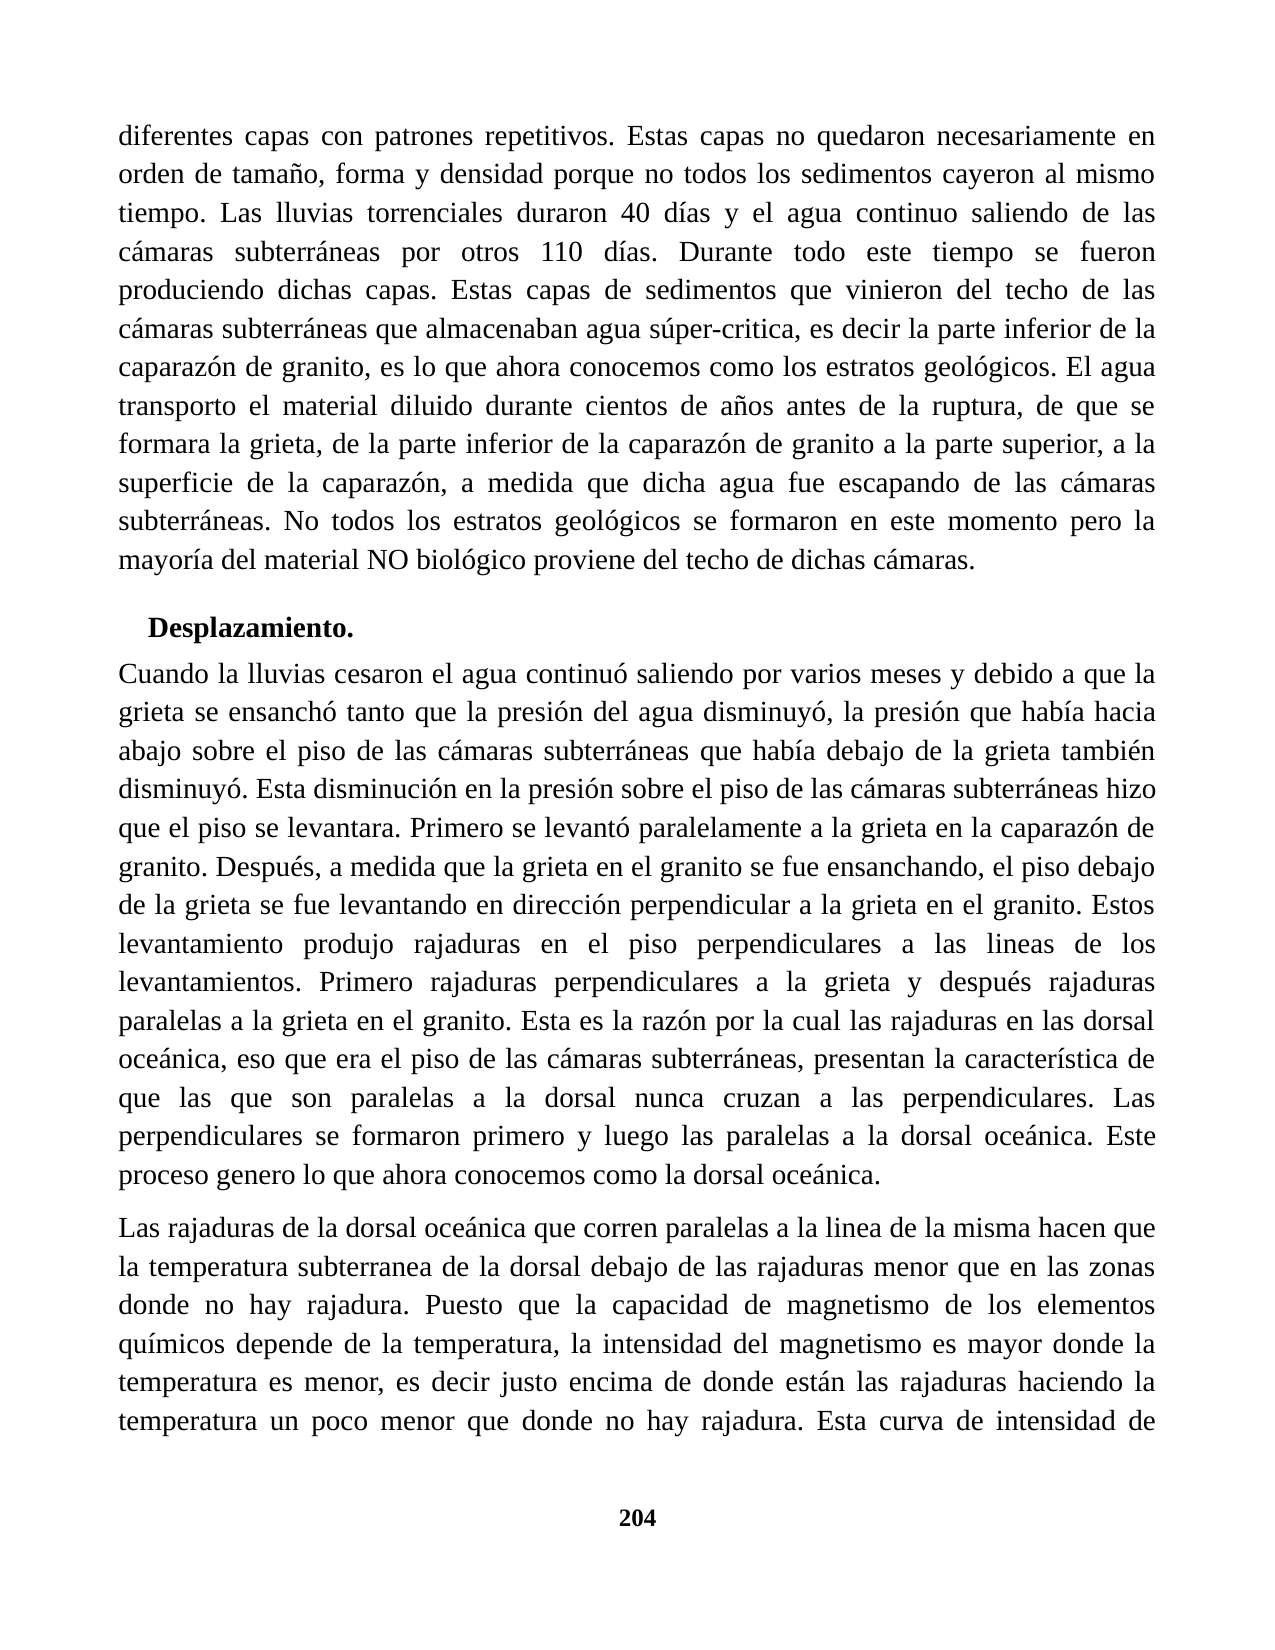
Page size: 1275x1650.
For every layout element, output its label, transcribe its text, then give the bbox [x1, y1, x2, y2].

subtitle Desplazamiento. [148, 610, 1157, 643]
text Cuando la lluvias cesaron el agua continuó saliendo por varios meses y debido a que la grieta se ensanchó tanto que la presión del agua disminuyó, la presión que había hacia abajo sobre el piso de las cámaras subterráneas que había debajo de la grieta también disminuyó. Esta disminución en la presión sobre el piso de las cámaras subterráneas hizo que el piso se levantara. Primero se levantó paralelamente a la grieta en la caparazón de granito. Después, a medida que la grieta en el granito se fue ensanchando, el piso debajo de la grieta se fue levantando en dirección perpendicular a la grieta en el granito. Estos levantamiento produjo rajaduras en el piso perpendiculares a las lineas de los levantamientos. Primero rajaduras perpendiculares a la grieta y después rajaduras paralelas a la grieta en el granito. Esta es la razón por la cual las rajaduras en las dorsal oceánica, eso que era el piso de las cámaras subterráneas, presentan la característica de que las que son paralelas a la dorsal nunca cruzan a las perpendiculares. Las perpendiculares se formaron primero y luego las paralelas a la dorsal oceánica. Este proceso genero lo que ahora conocemos como la dorsal oceánica. [118, 656, 1157, 1191]
text diferentes capas con patrones repetitivos. Estas capas no quedaron necesariamente en orden de tamaño, forma y densidad porque no todos los sedimentos cayeron al mismo tiempo. Las lluvias torrenciales duraron 40 días y el agua continuo saliendo de las cámaras subterráneas por otros 110 días. Durante todo este tiempo se fueron produciendo dichas capas. Estas capas de sedimentos que vinieron del techo de las cámaras subterráneas que almacenaban agua súper-critica, es decir la parte inferior de la caparazón de granito, es lo que ahora conocemos como los estratos geológicos. El agua transporto el material diluido durante cientos de años antes de la ruptura, de que se formara la grieta, de la parte inferior de la caparazón de granito a la parte superior, a la superficie de la caparazón, a medida que dicha agua fue escapando de las cámaras subterráneas. No todos los estratos geológicos se formaron en este momento pero la mayoría del material NO biológico proviene del techo de dichas cámaras. [118, 118, 1157, 576]
text Las rajaduras de la dorsal oceánica que corren paralelas a la linea de la misma hacen que la temperatura subterranea de la dorsal debajo de las rajaduras menor que en las zonas donde no hay rajadura. Puesto que la capacidad de magnetismo de los elementos químicos depende de la temperatura, la intensidad del magnetismo es mayor donde la temperatura es menor, es decir justo encima de donde están las rajaduras haciendo la temperatura un poco menor que donde no hay rajadura. Esta curva de intensidad de [118, 1210, 1157, 1436]
